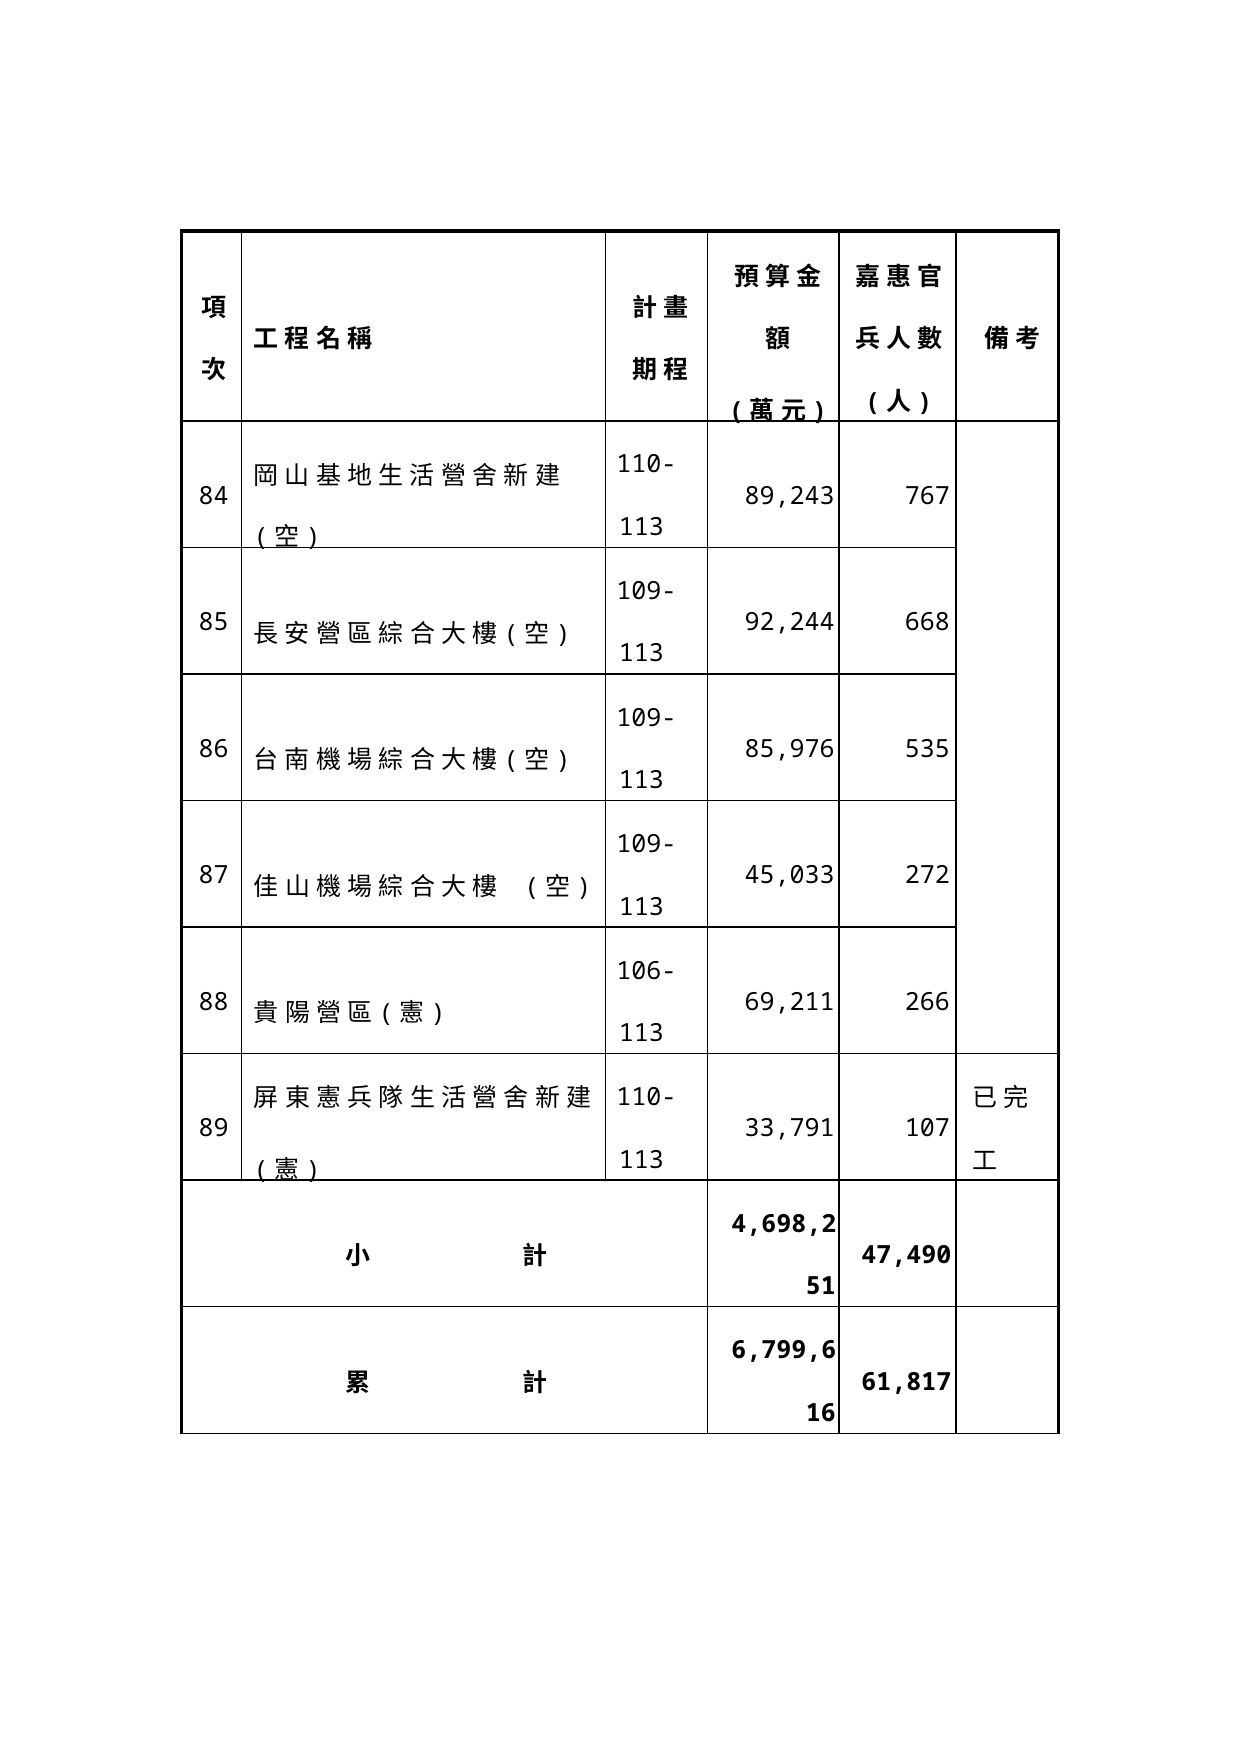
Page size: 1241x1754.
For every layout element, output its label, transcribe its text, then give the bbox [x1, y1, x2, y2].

table_cell 累 計 [183, 1307, 707, 1432]
table_cell 668 [840, 548, 955, 673]
table_cell 86 [183, 675, 241, 799]
table_cell 535 [840, 675, 955, 799]
table_cell 767 [840, 422, 955, 546]
table_header 備考 [957, 233, 1057, 420]
table_cell 84 [183, 422, 241, 546]
table_header 計畫 期程 [606, 233, 707, 420]
table_cell 47,490 [840, 1181, 955, 1306]
table_cell 110-113 [606, 1054, 707, 1179]
table_cell [957, 1307, 1057, 1432]
table_cell 61,817 [840, 1307, 955, 1432]
table_header 項次 [183, 233, 241, 420]
table_cell 266 [840, 928, 955, 1053]
table_cell 92,244 [708, 548, 838, 673]
table_cell 85 [183, 548, 241, 673]
table_cell 已完工 [957, 1054, 1057, 1179]
table_cell 106-113 [606, 928, 707, 1053]
table_cell 6,799,616 [708, 1307, 838, 1432]
table_cell 69,211 [708, 928, 838, 1053]
table_cell 佳山機場綜合大樓 (空) [242, 801, 605, 926]
table_cell 110-113 [606, 422, 707, 546]
table_cell [957, 422, 1057, 1053]
table_cell 89,243 [708, 422, 838, 546]
table_cell 109-113 [606, 548, 707, 673]
table_header 預算金額 (萬元) [708, 233, 838, 420]
table_cell 88 [183, 928, 241, 1053]
table_cell 109-113 [606, 801, 707, 926]
table_header 工程名稱 [242, 233, 605, 420]
table_cell 87 [183, 801, 241, 926]
table_cell 岡山基地生活營舍新建(空) [242, 422, 605, 546]
table_cell 長安營區綜合大樓(空) [242, 548, 605, 673]
table_cell 台南機場綜合大樓(空) [242, 675, 605, 799]
table_cell 45,033 [708, 801, 838, 926]
table_cell [957, 1181, 1057, 1306]
table_cell 貴陽營區(憲) [242, 928, 605, 1053]
table_cell 85,976 [708, 675, 838, 799]
table_cell 33,791 [708, 1054, 838, 1179]
table_cell 小 計 [183, 1181, 707, 1306]
table_cell 272 [840, 801, 955, 926]
table_header 嘉惠官兵人數(人) [840, 233, 955, 420]
table_cell 89 [183, 1054, 241, 1179]
table_cell 屏東憲兵隊生活營舍新建(憲) [242, 1054, 605, 1179]
table_cell 4,698,251 [708, 1181, 838, 1306]
table_cell 107 [840, 1054, 955, 1179]
table_cell 109-113 [606, 675, 707, 799]
